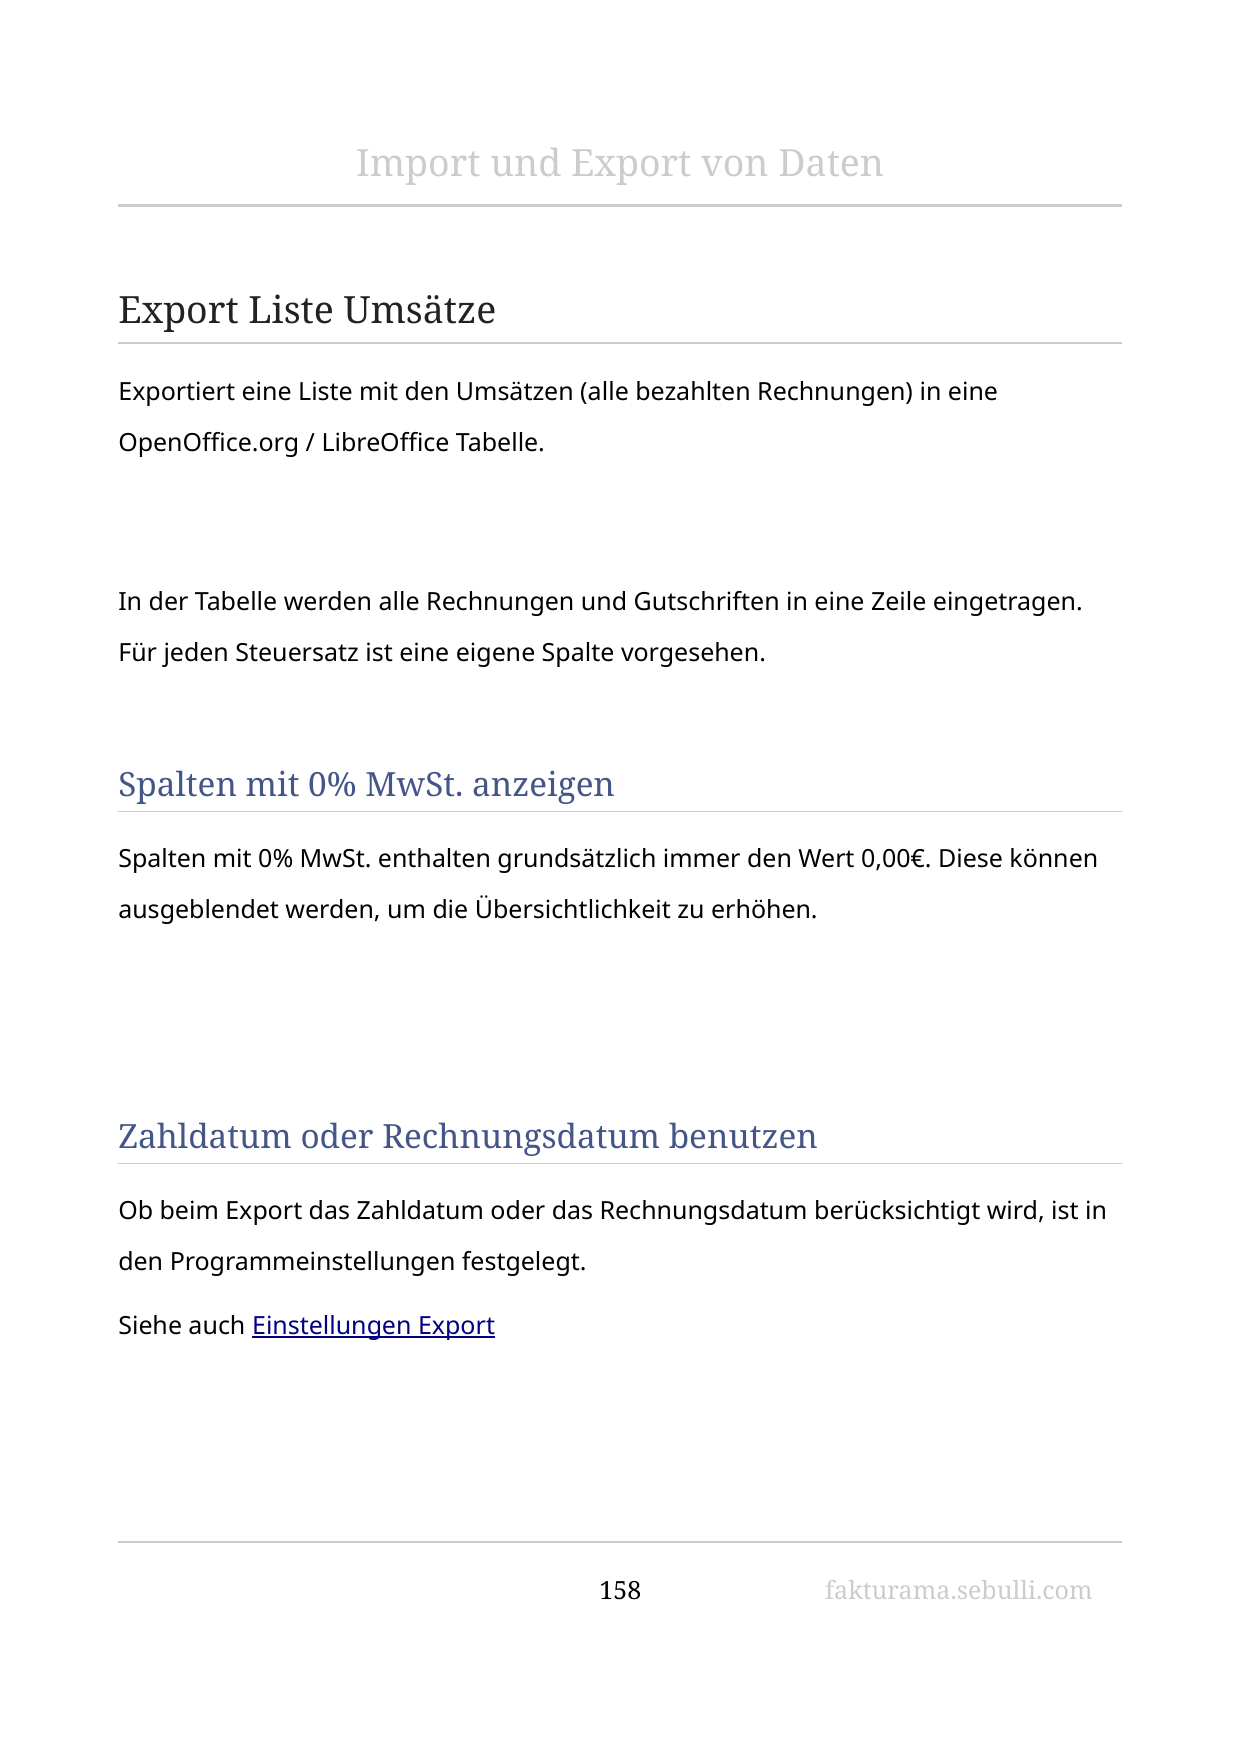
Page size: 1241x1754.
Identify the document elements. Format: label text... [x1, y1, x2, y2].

subtitle Export Liste Umsätze [118, 283, 1122, 342]
subtitle Spalten mit 0% MwSt. anzeigen [118, 761, 1122, 811]
text Siehe auch Einstellungen Export [118, 1308, 1122, 1342]
text Spalten mit 0% MwSt. enthalten grundsätzlich immer den Wert 0,00€. Diese können ausgeblendet werden, um die Übersichtlichkeit zu erhöhen. [118, 841, 1122, 926]
text In der Tabelle werden alle Rechnungen und Gutschriften in eine Zeile eingetragen. Für jeden Steuersatz ist eine eigene Spalte vorgesehen. [118, 584, 1122, 669]
text Ob beim Export das Zahldatum oder das Rechnungsdatum berücksichtigt wird, ist in den Programmeinstellungen festgelegt. [118, 1193, 1122, 1278]
text Exportiert eine Liste mit den Umsätzen (alle bezahlten Rechnungen) in eine OpenOffice.org / LibreOffice Tabelle. [118, 373, 1122, 458]
subtitle Zahldatum oder Rechnungsdatum benutzen [118, 1113, 1122, 1163]
